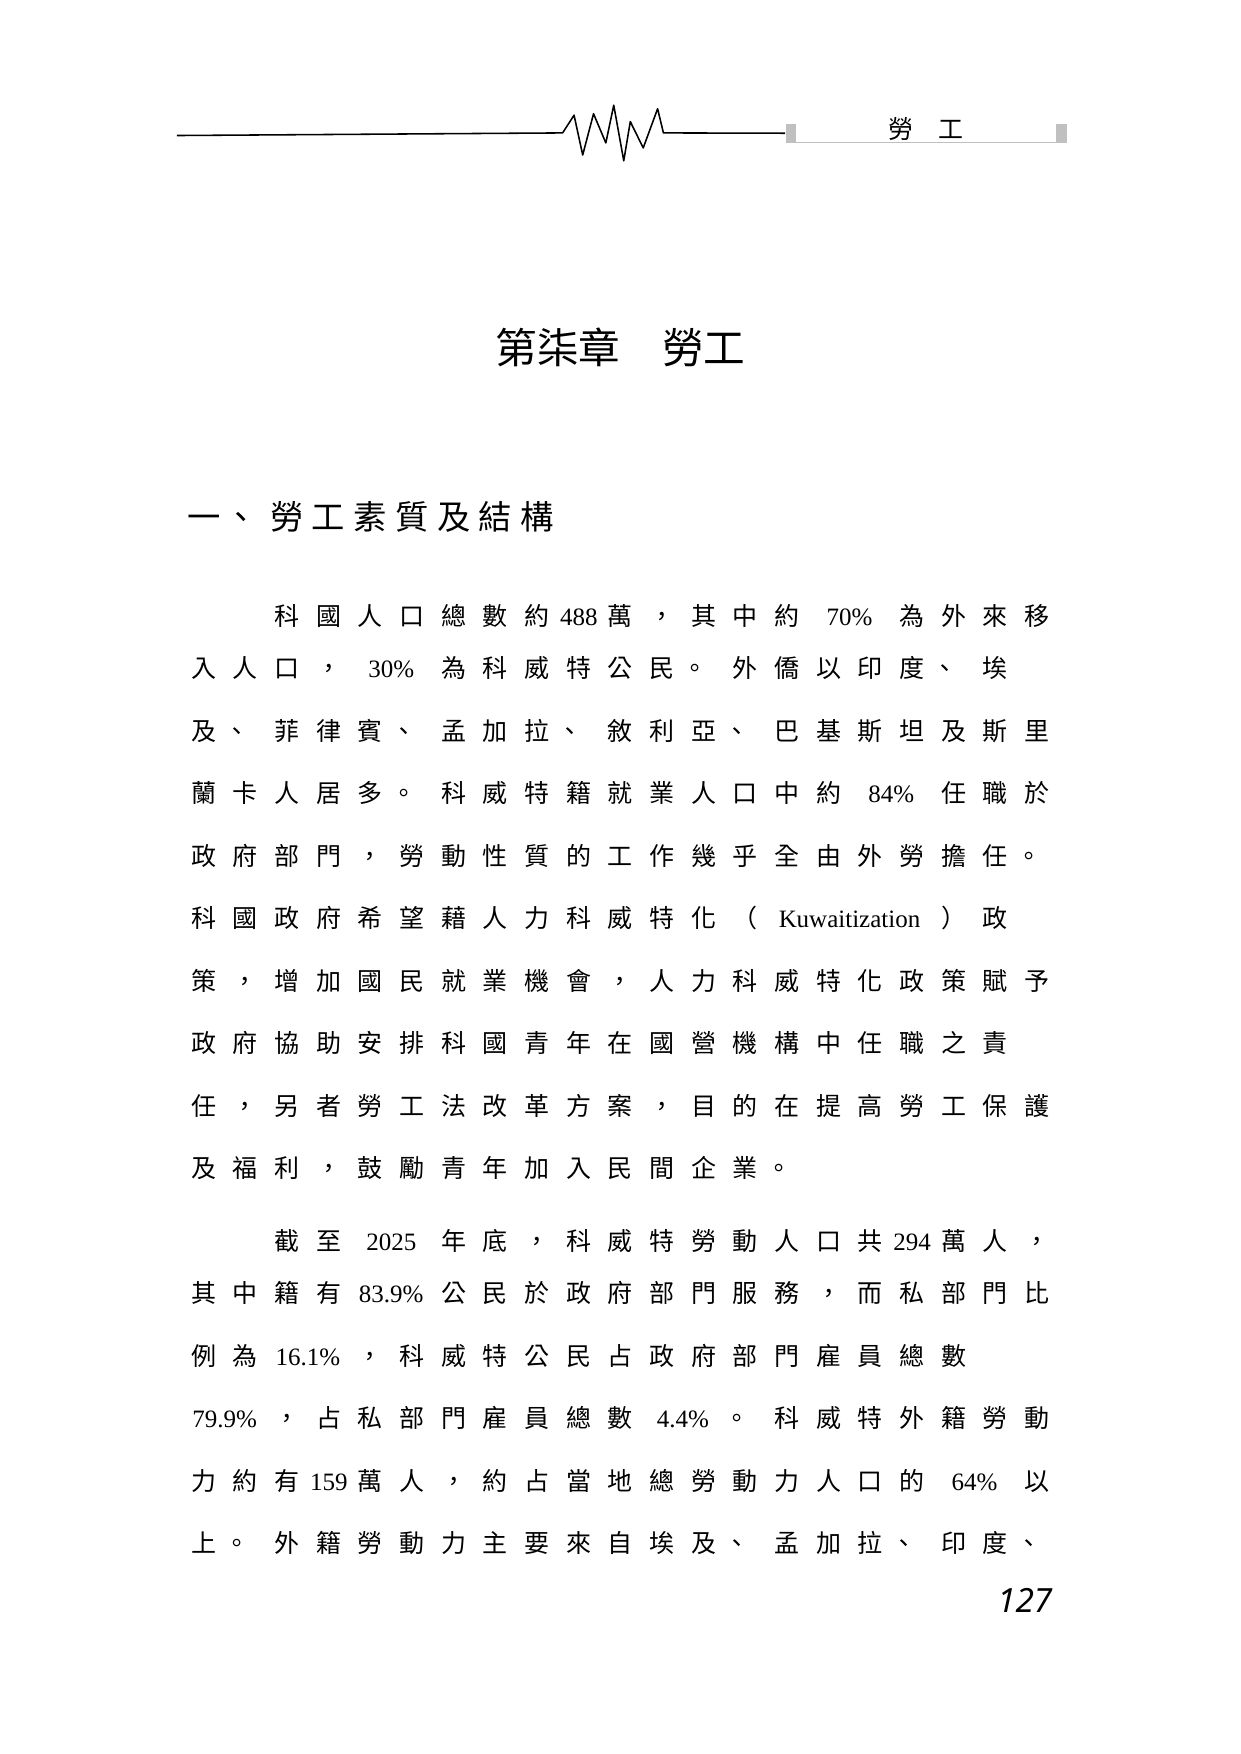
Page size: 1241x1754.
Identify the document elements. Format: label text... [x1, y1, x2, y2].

text 科國人口總數約488萬，其中約70%為外來移入人口，30%為科威特公民。外僑以印度、埃及、菲律賓、孟加拉、敘利亞、巴基斯坦及斯里蘭卡人居多。科威特籍就業人口中約84%任職於政府部門，勞動性質的工作幾乎全由外勞擔任。科國政府希望藉人力科威特化（Kuwaitization）政策，增加國民就業機會，人力科威特化政策賦予政府協助安排科國青年在國營機構中任職之責任，另者勞工法改革方案，目的在提高勞工保護及福利，鼓勵青年加入民間企業。 [183, 563, 1058, 1188]
text 截至2025年底，科威特勞動人口共294萬人，其中籍有83.9%公民於政府部門服務，而私部門比例為16.1%，科威特公民占政府部門雇員總數79.9%，占私部門雇員總數4.4%。科威特外籍勞動力約有159萬人，約占當地總勞動力人口的64%以上。外籍勞動力主要來自埃及、孟加拉、印度、 [183, 1188, 1058, 1563]
text 第柒章 勞工 [183, 304, 1058, 366]
text 一、勞工素質及結構 [183, 473, 1058, 536]
